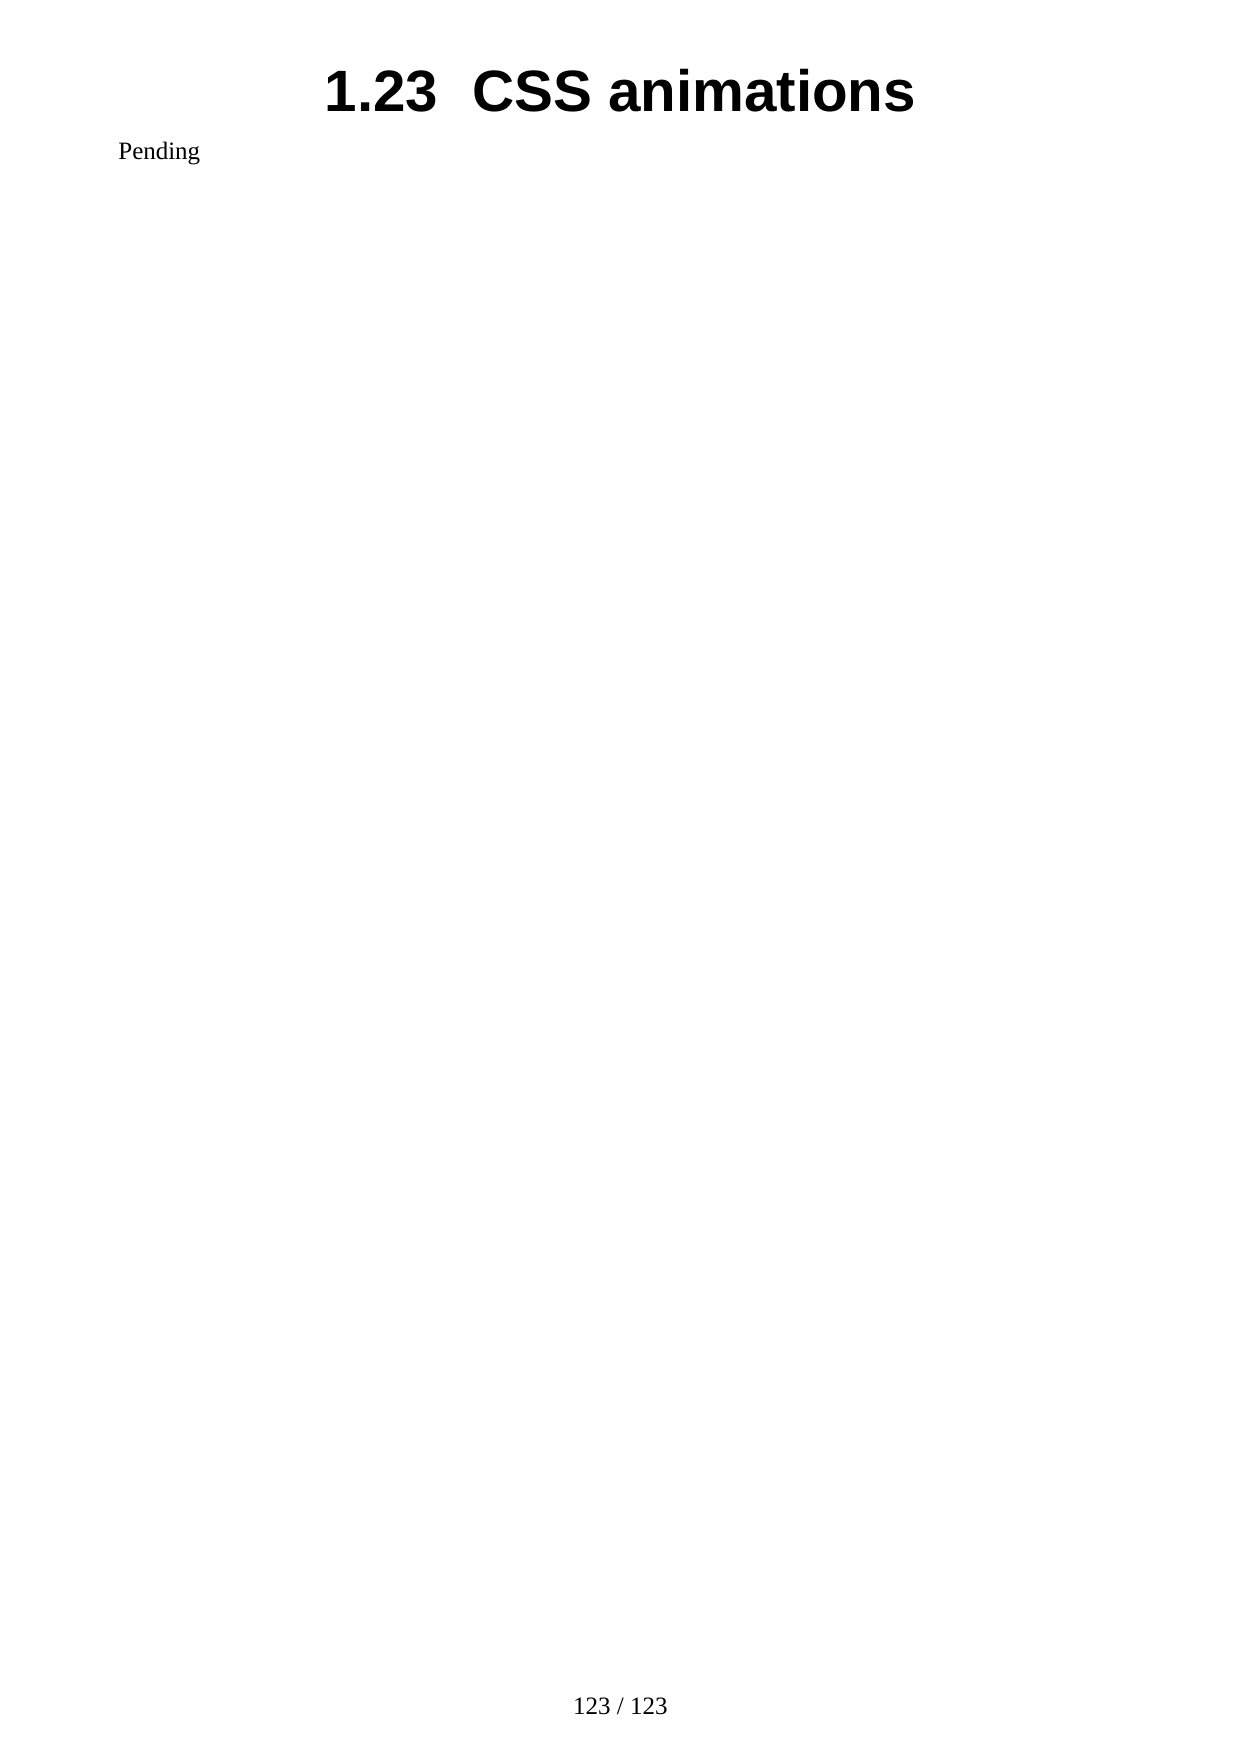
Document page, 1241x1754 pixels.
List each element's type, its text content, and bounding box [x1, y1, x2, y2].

text Pending [118, 136, 1122, 164]
title 1.23 CSS animations [118, 56, 1122, 123]
